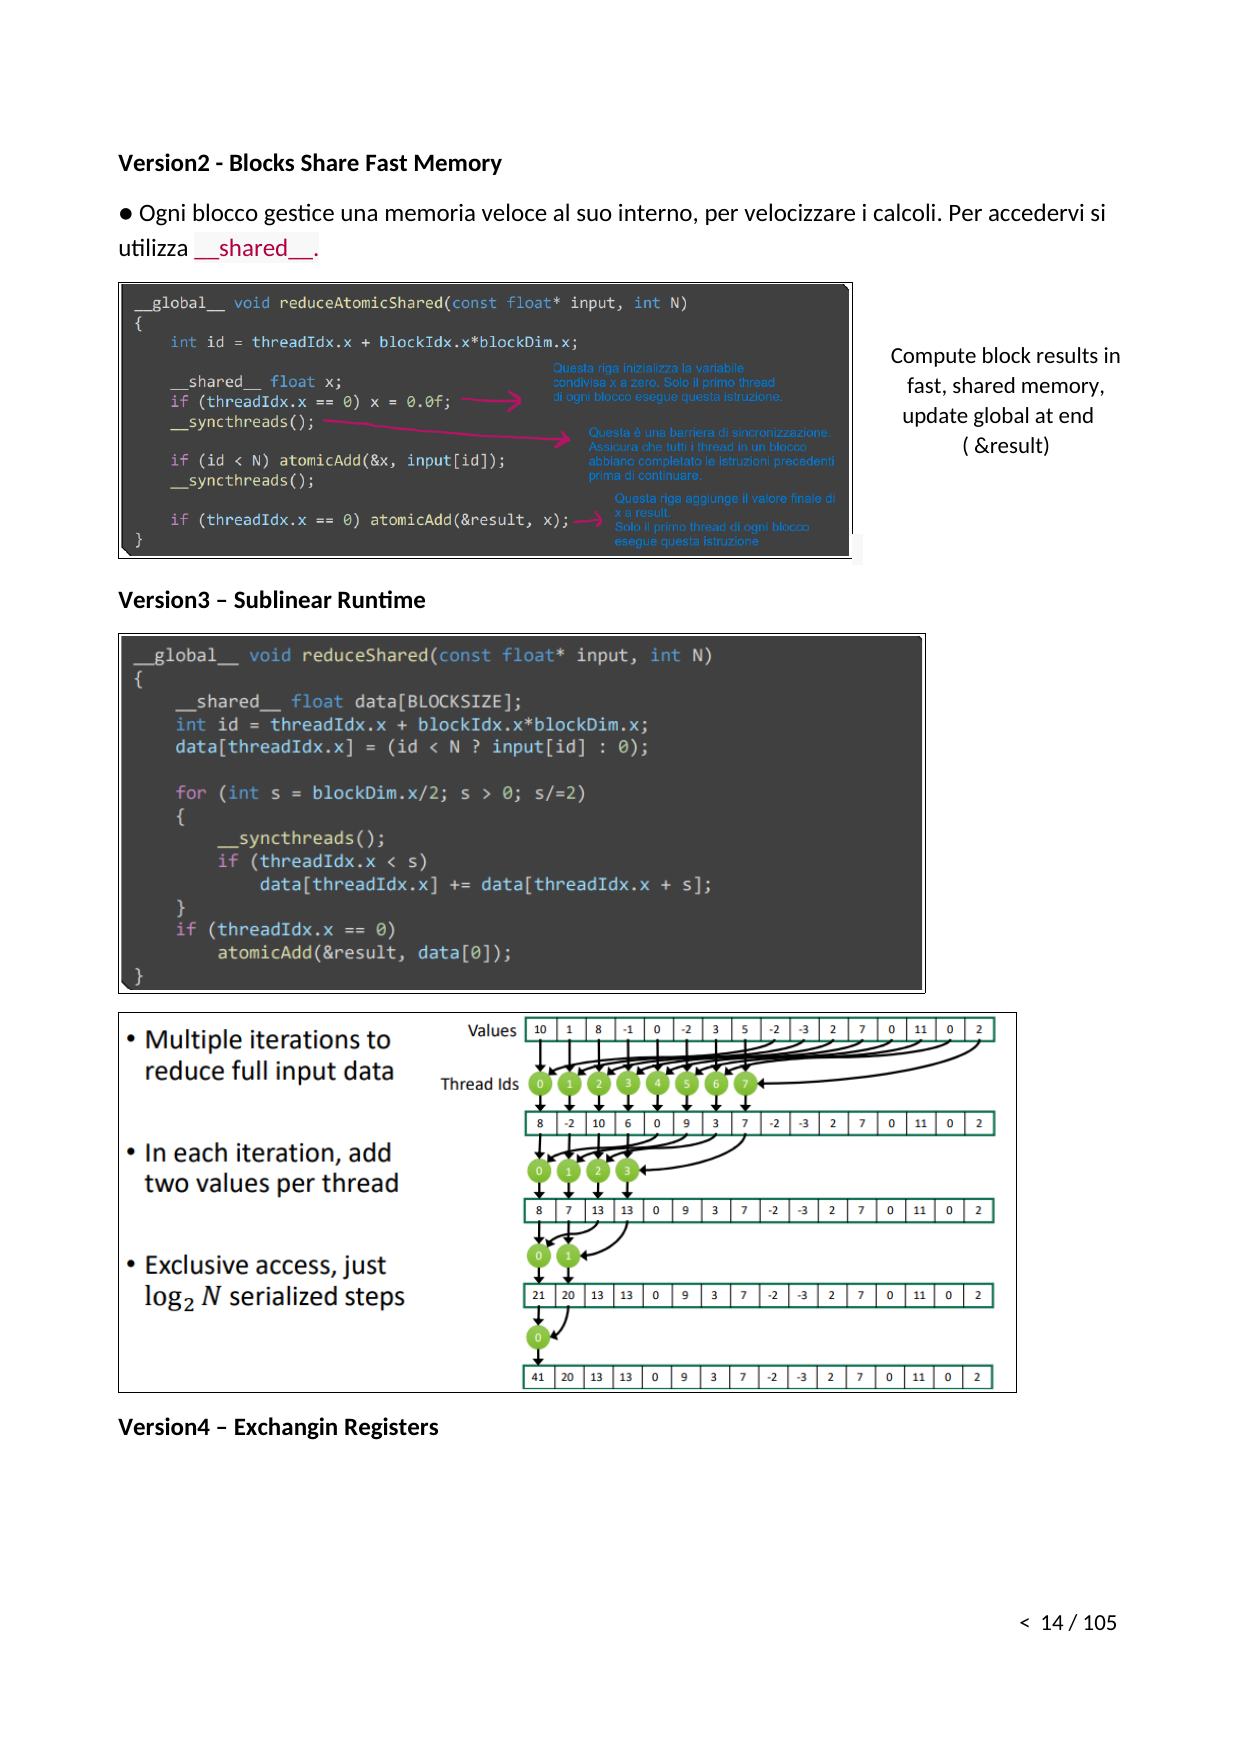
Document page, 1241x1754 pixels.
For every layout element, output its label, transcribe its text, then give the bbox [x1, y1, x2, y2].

text ● Ogni blocco gestice una memoria veloce al suo interno, per velocizzare i calcoli. Per accedervi si utilizza __shared__. [118, 197, 1122, 263]
text Version3 – Sublinear Runtime [118, 584, 1122, 614]
picture [121, 636, 923, 990]
picture [121, 1014, 1013, 1390]
text Version4 – Exchangin Registers [118, 1412, 1122, 1442]
text Version2 - Blocks Share Fast Memory [118, 148, 1122, 178]
picture [121, 284, 849, 556]
